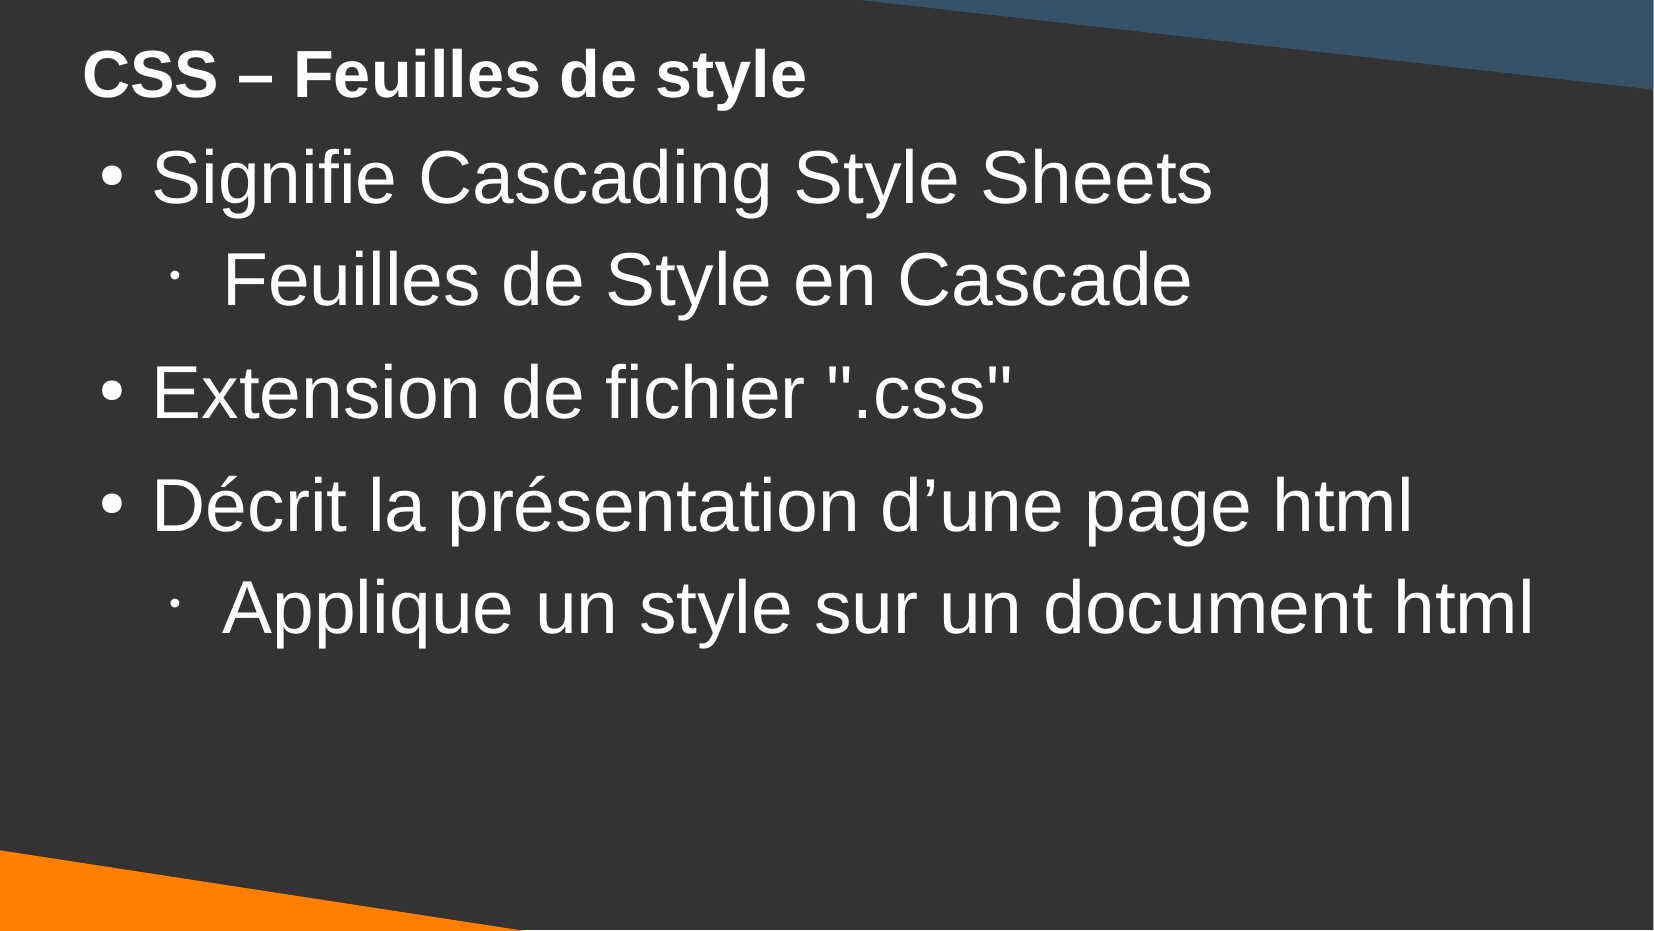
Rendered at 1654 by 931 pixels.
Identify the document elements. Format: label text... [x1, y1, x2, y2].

list Signifie Cascading Style Sheets Feuilles de Style en Cascade Extension de fichier ".css" Décrit la présentation d’une page html Applique un style sur un document html [80, 135, 1605, 780]
text_box [0, 850, 526, 931]
text_box [859, 0, 1654, 90]
title CSS – Feuilles de style [82, 36, 1571, 114]
